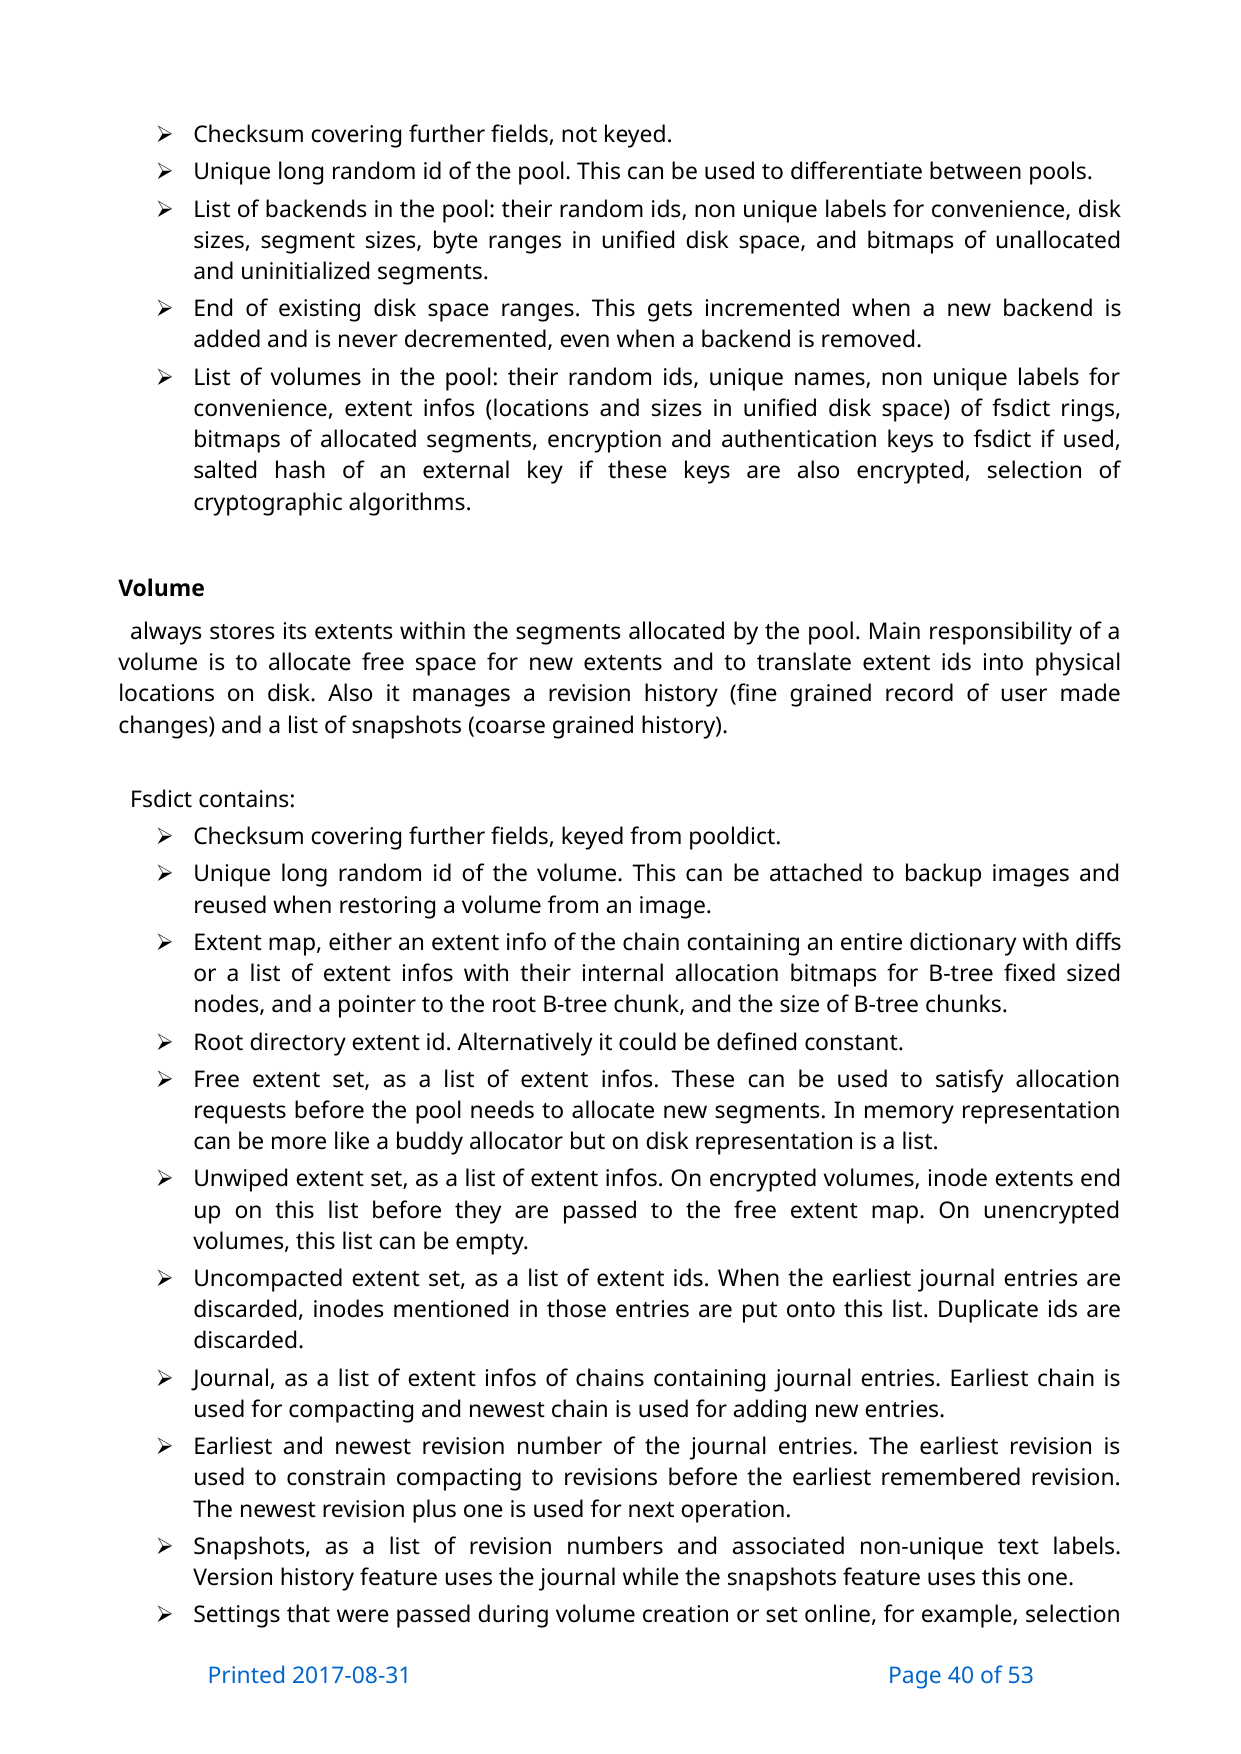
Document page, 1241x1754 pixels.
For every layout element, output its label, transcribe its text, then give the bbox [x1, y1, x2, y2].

list Journal, as a list of extent infos of chains containing journal entries. Earliest chain is used for compacting and newest chain is used for adding new entries. [156, 1362, 1122, 1424]
list Earliest and newest revision number of the journal entries. The earliest revision is used to constrain compacting to revisions before the earliest remembered revision. The newest revision plus one is used for next operation. [156, 1430, 1122, 1524]
list Settings that were passed during volume creation or set online, for example, selection [156, 1598, 1122, 1629]
list List of volumes in the pool: their random ids, unique names, non unique labels for convenience, extent infos (locations and sizes in unified disk space) of fsdict rings, bitmaps of allocated segments, encryption and authentication keys to fsdict if used, salted hash of an external key if these keys are also encrypted, selection of cryptographic algorithms. [156, 361, 1122, 517]
list Extent map, either an extent info of the chain containing an entire dictionary with diffs or a list of extent infos with their internal allocation bitmaps for B-tree fixed sized nodes, and a pointer to the root B-tree chunk, and the size of B-tree chunks. [156, 926, 1122, 1019]
list End of existing disk space ranges. This gets incremented when a new backend is added and is never decremented, even when a backend is removed. [156, 292, 1122, 355]
list Unwiped extent set, as a list of extent infos. On encrypted volumes, inode extents end up on this list before they are passed to the free extent map. On unencrypted volumes, this list can be empty. [156, 1162, 1122, 1256]
list Checksum covering further fields, keyed from pooldict. [156, 820, 1122, 851]
text always stores its extents within the segments allocated by the pool. Main responsibility of a volume is to allocate free space for new extents and to translate extent ids into physical locations on disk. Also it manages a revision history (fine grained record of user made changes) and a list of snapshots (coarse grained history). [118, 615, 1122, 740]
list Uncompacted extent set, as a list of extent ids. When the earliest journal entries are discarded, inodes mentioned in those entries are put onto this list. Duplicate ids are discarded. [156, 1262, 1122, 1356]
list Unique long random id of the volume. This can be attached to backup images and reused when restoring a volume from an image. [156, 857, 1122, 920]
text Fsdict contains: [118, 783, 1122, 814]
list List of backends in the pool: their random ids, non unique labels for convenience, disk sizes, segment sizes, byte ranges in unified disk space, and bitmaps of unallocated and uninitialized segments. [156, 192, 1122, 286]
list Checksum covering further fields, not keyed. [156, 118, 1122, 149]
list Unique long random id of the pool. This can be used to differentiate between pools. [156, 155, 1122, 187]
list Snapshots, as a list of revision numbers and associated non-unique text labels. Version history feature uses the journal while the snapshots feature uses this one. [156, 1530, 1122, 1592]
list Free extent set, as a list of extent infos. These can be used to satisfy allocation requests before the pool needs to allocate new segments. In memory representation can be more like a buddy allocator but on disk representation is a list. [156, 1063, 1122, 1156]
list Root directory extent id. Alternatively it could be defined constant. [156, 1025, 1122, 1057]
subtitle Volume [118, 572, 1122, 603]
